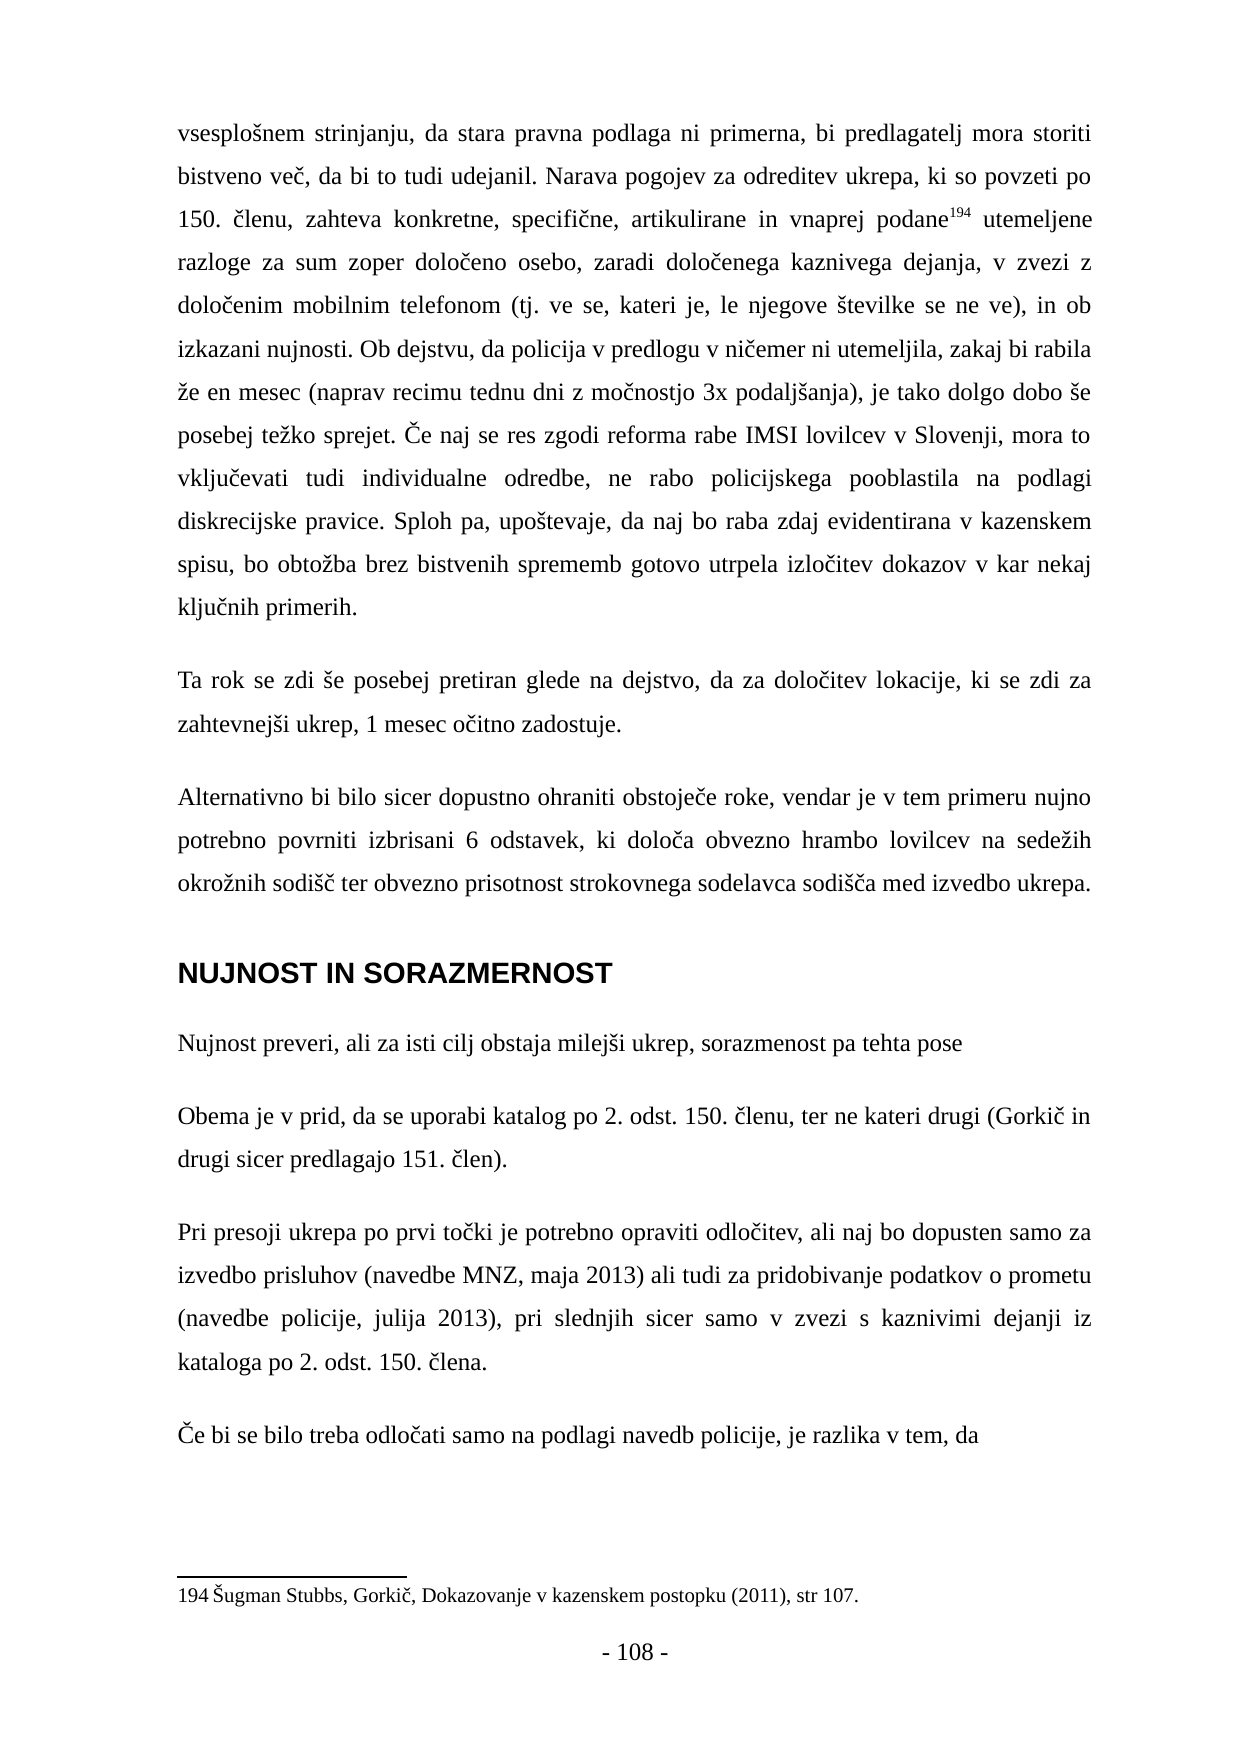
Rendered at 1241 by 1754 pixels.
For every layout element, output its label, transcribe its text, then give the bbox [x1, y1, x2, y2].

text Ta rok se zdi še posebej pretiran glede na dejstvo, da za določitev lokacije, ki se zdi za zahtevnejši ukrep, 1 mesec očitno zadostuje. [177, 666, 1093, 737]
subtitle NUJNOST IN SORAZMERNOST [177, 956, 1093, 990]
text Če bi se bilo treba odločati samo na podlagi navedb policije, je razlika v tem, da [177, 1420, 1093, 1448]
text Šugman Stubbs, Gorkič, Dokazovanje v kazenskem postopku (2011), str 107. [177, 1583, 1093, 1607]
text Nujnost preveri, ali za isti cilj obstaja milejši ukrep, sorazmenost pa tehta pose [177, 1028, 1093, 1057]
text Pri presoji ukrepa po prvi točki je potrebno opraviti odločitev, ali naj bo dopusten samo za izvedbo prisluhov (navedbe MNZ, maja 2013) ali tudi za pridobivanje podatkov o prometu (navedbe policije, julija 2013), pri slednjih sicer samo v zvezi s kaznivimi dejanji iz kataloga po 2. odst. 150. člena. [177, 1217, 1093, 1375]
text Alternativno bi bilo sicer dopustno ohraniti obstoječe roke, vendar je v tem primeru nujno potrebno povrniti izbrisani 6 odstavek, ki določa obvezno hrambo lovilcev na sedežih okrožnih sodišč ter obvezno prisotnost strokovnega sodelavca sodišča med izvedbo ukrepa. [177, 782, 1093, 897]
text Obema je v prid, da se uporabi katalog po 2. odst. 150. členu, ter ne kateri drugi (Gorkič in drugi sicer predlagajo 151. člen). [177, 1101, 1093, 1173]
text vsesplošnem strinjanju, da stara pravna podlaga ni primerna, bi predlagatelj mora storiti bistveno več, da bi to tudi udejanil. Narava pogojev za odreditev ukrepa, ki so povzeti po 150. členu, zahteva konkretne, specifične, artikulirane in vnaprej podane utemeljene razloge za sum zoper določeno osebo, zaradi določenega kaznivega dejanja, v zvezi z določenim mobilnim telefonom (tj. ve se, kateri je, le njegove številke se ne ve), in ob izkazani nujnosti. Ob dejstvu, da policija v predlogu v ničemer ni utemeljila, zakaj bi rabila že en mesec (naprav recimu tednu dni z močnostjo 3x podaljšanja), je tako dolgo dobo še posebej težko sprejet. Če naj se res zgodi reforma rabe IMSI lovilcev v Slovenji, mora to vključevati tudi individualne odredbe, ne rabo policijskega pooblastila na podlagi diskrecijske pravice. Sploh pa, upoštevaje, da naj bo raba zdaj evidentirana v kazenskem spisu, bo obtožba brez bistvenih sprememb gotovo utrpela izločitev dokazov v kar nekaj ključnih primerih. [177, 118, 1093, 621]
